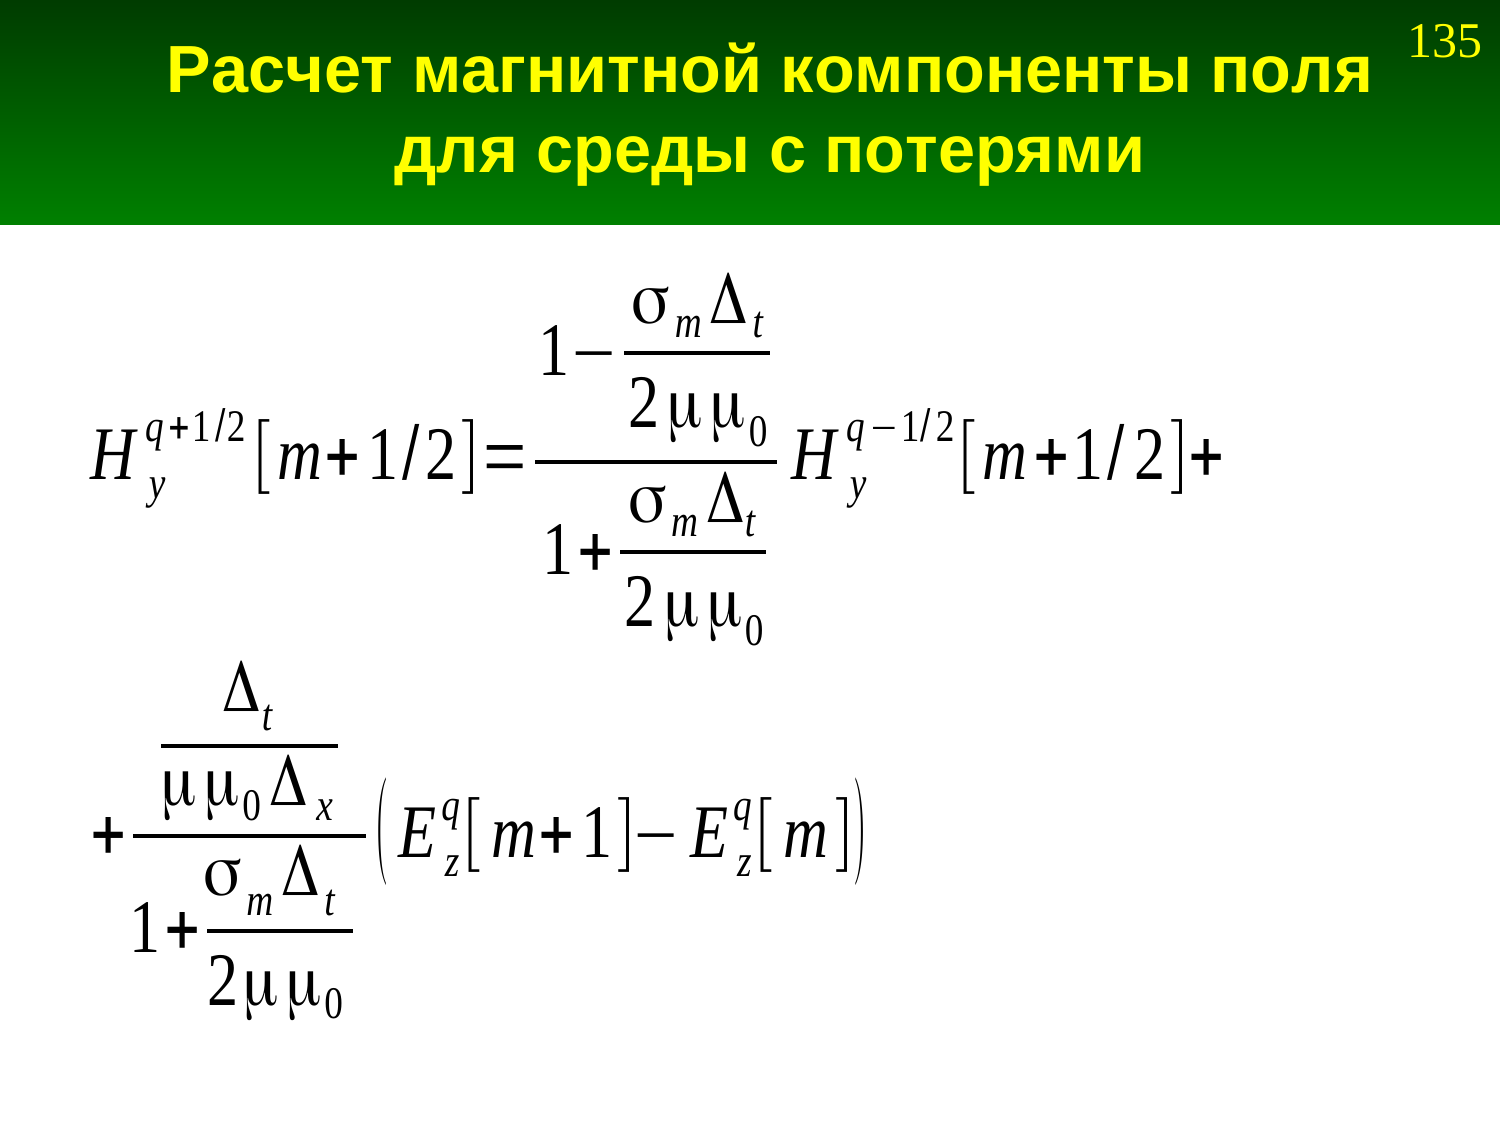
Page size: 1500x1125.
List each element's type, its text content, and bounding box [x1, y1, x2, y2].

title Расчет магнитной компоненты поля для среды с потерями [100, 7, 1441, 204]
chart [71, 266, 1244, 1032]
